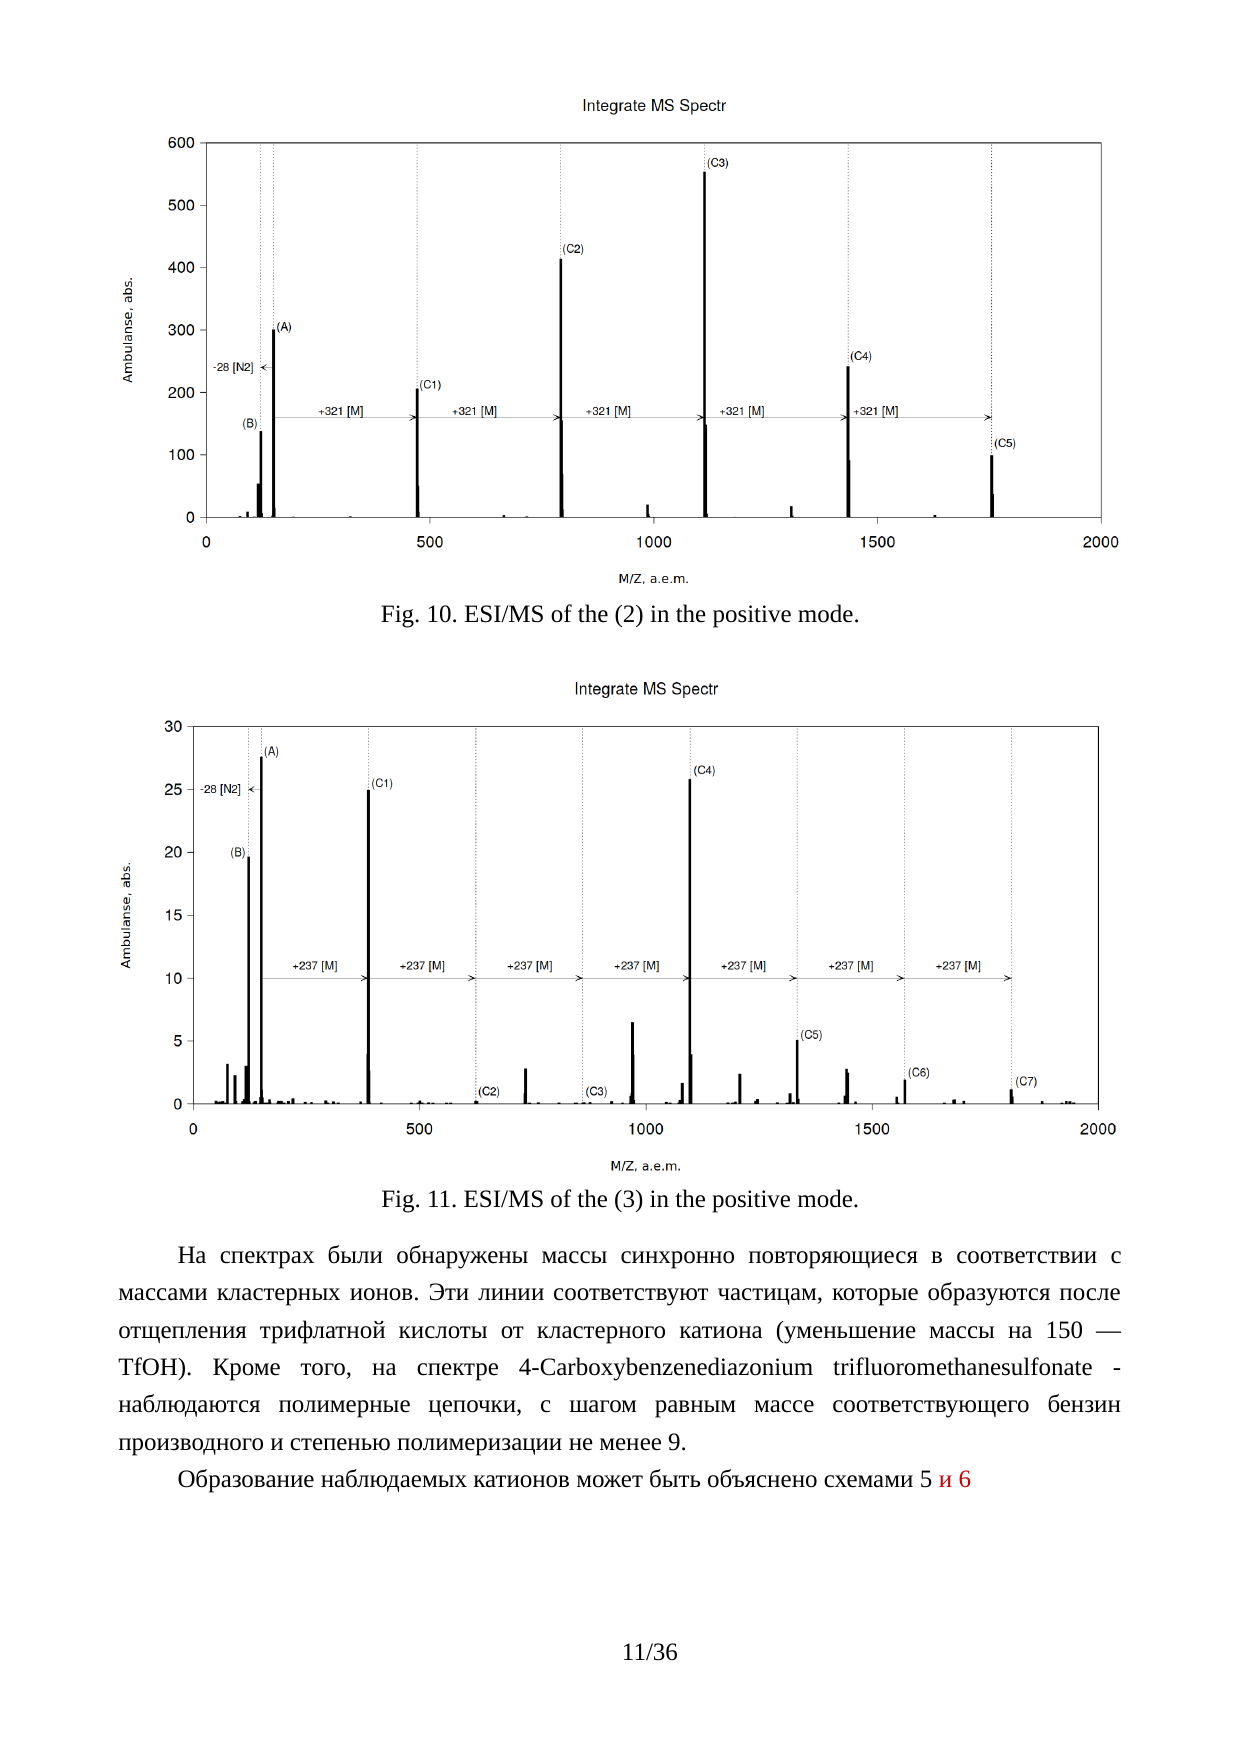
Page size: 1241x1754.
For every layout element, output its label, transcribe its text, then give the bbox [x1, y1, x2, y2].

picture [118, 673, 1123, 1176]
text На спектрах были обнаружены массы синхронно повторяющиеся в соответствии с массами кластерных ионов. Эти линии соответствуют частицам, которые образуются после отщепления трифлатной кислоты от кластерного катиона (уменьшение массы на 150 — TfOH). Кроме того, на спектре 4-Carboxybenzenediazonium trifluoromethanesulfonate - наблюдаются полимерные цепочки, с шагом равным массе соответствующего бензин производного и степенью полимеризации не менее 9. [118, 1240, 1122, 1455]
text Fig. 10. ESI/MS of the (2) in the positive mode. [118, 599, 1122, 628]
text Образование наблюдаемых катионов может быть объяснено схемами 5 и 6 [118, 1464, 1122, 1493]
text Fig. 11. ESI/MS of the (3) in the positive mode. [118, 1184, 1122, 1213]
picture [118, 88, 1123, 591]
